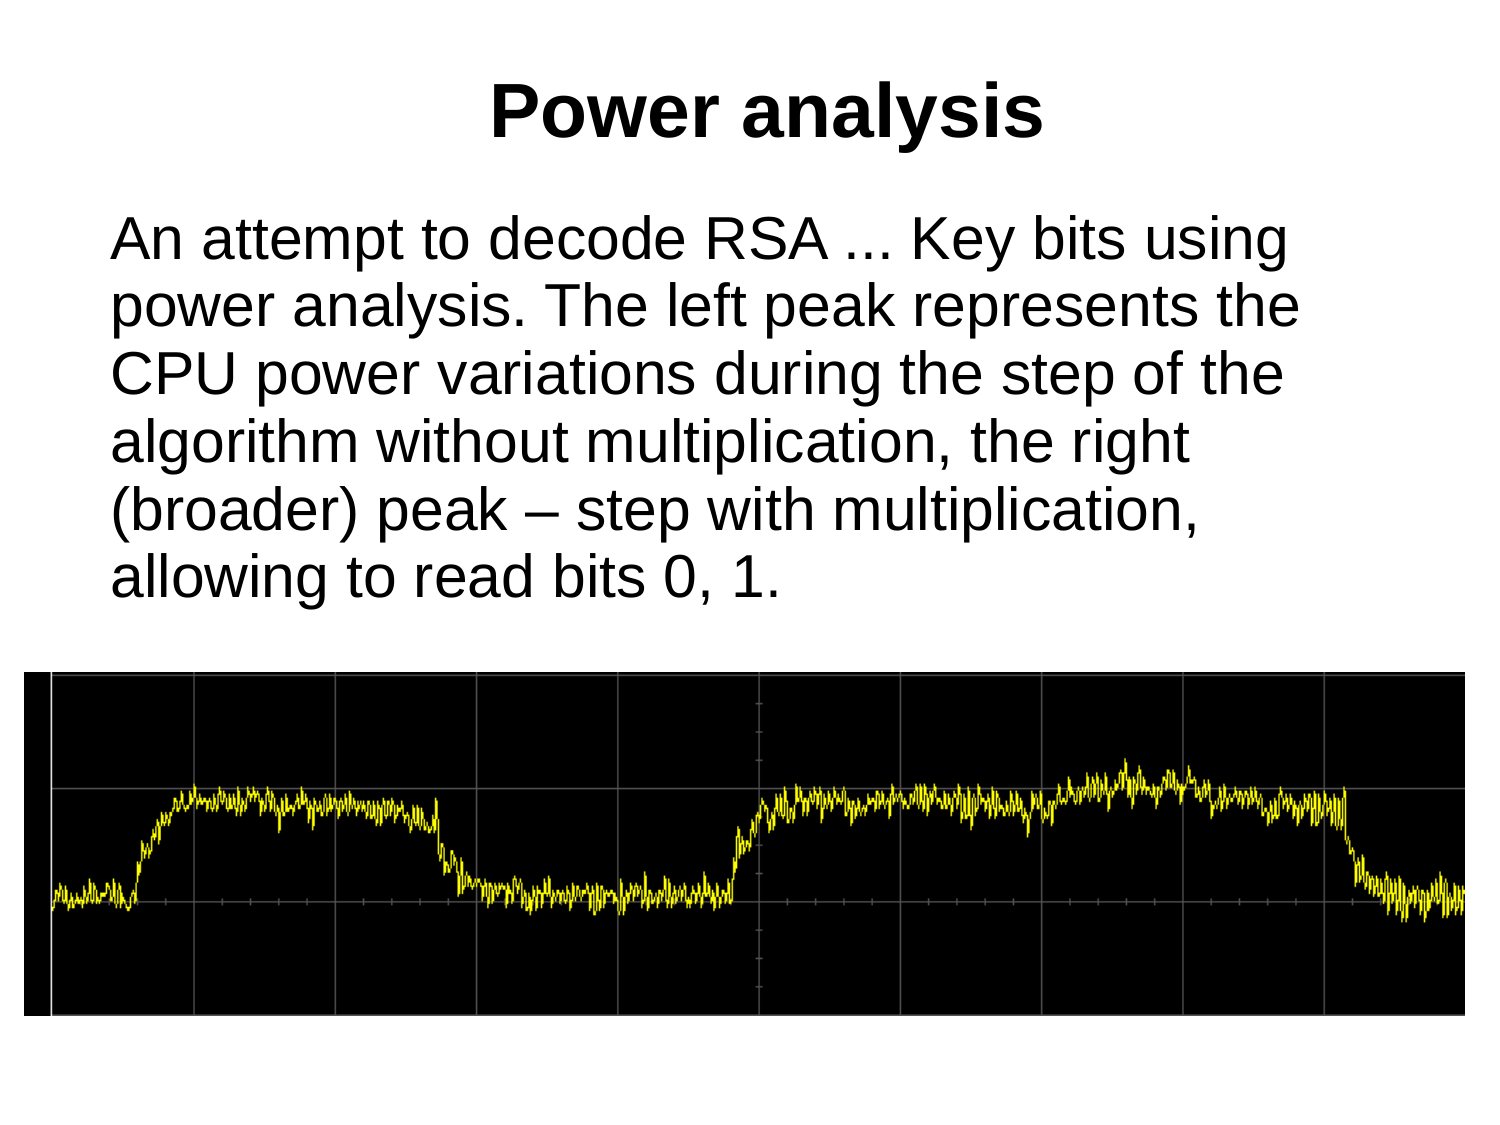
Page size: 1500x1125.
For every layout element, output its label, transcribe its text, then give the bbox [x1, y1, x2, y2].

list An attempt to decode RSA ... Key bits using power analysis. The left peak represents the CPU power variations during the step of the algorithm without multiplication, the right (broader) peak – step with multiplication, allowing to read bits 0, 1. [75, 204, 1395, 1075]
picture [24, 672, 75, 1016]
title Power analysis [75, 44, 1425, 177]
picture [1395, 672, 1465, 1016]
